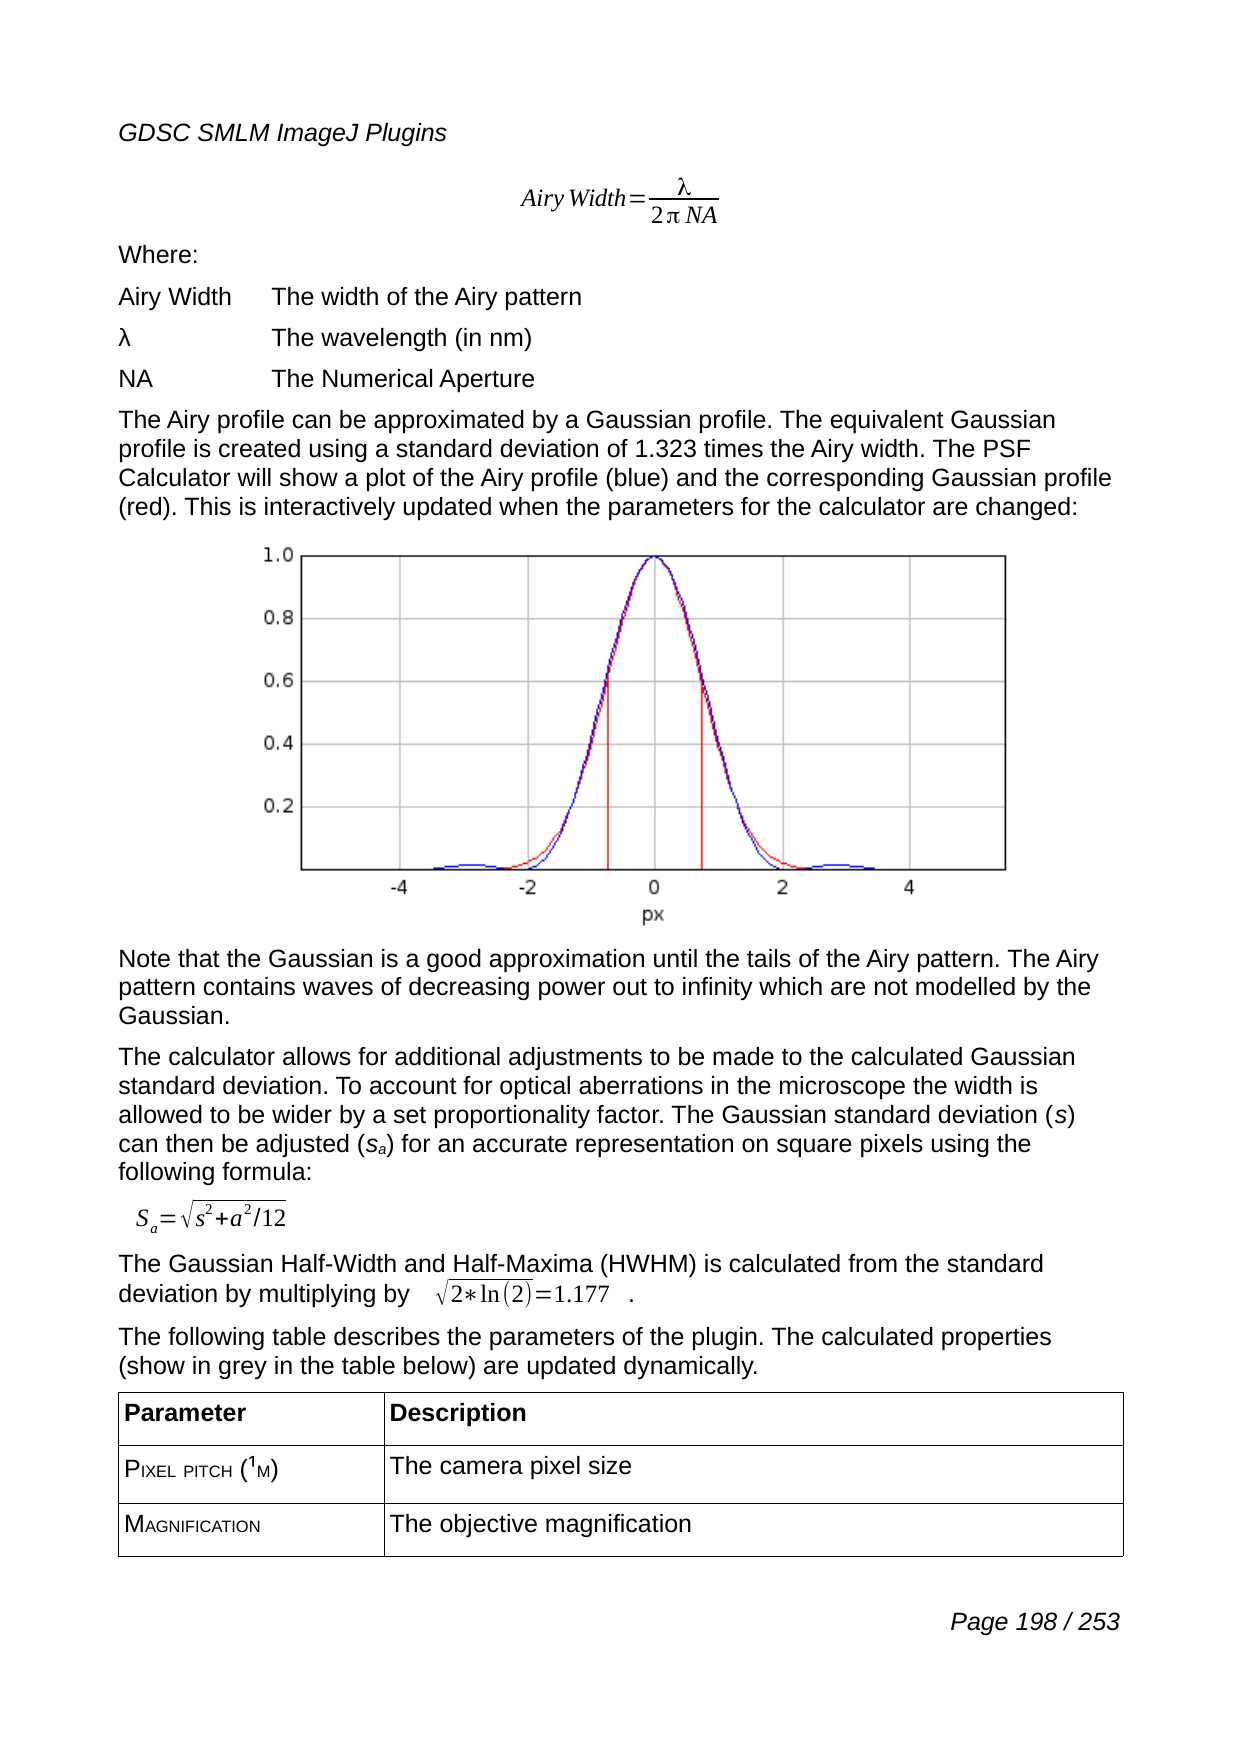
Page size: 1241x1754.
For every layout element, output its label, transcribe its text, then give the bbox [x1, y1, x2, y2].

table_cell The camera pixel size [385, 1446, 1123, 1503]
table_cell λ [118, 323, 271, 364]
table_header Airy Width [118, 281, 271, 323]
text The Airy profile can be approximated by a Gaussian profile. The equivalent Gaussian profile is created using a standard deviation of 1.323 times the Airy width. The PSF Calculator will show a plot of the Airy profile (blue) and the corresponding Gaussian profile (red). This is interactively updated when the parameters for the calculator are changed: [118, 405, 1122, 520]
table_cell The objective magnification [385, 1504, 1123, 1556]
table_cell The wavelength (in nm) [271, 323, 1123, 364]
text The following table describes the parameters of the plugin. The calculated properties (show in grey in the table below) are updated dynamically. [118, 1322, 1122, 1380]
table_header Parameter [119, 1393, 384, 1445]
text Note that the Gaussian is a good approximation until the tails of the Airy pattern. The Airy pattern contains waves of decreasing power out to infinity which are not modelled by the Gaussian. [118, 944, 1122, 1030]
text Where: [118, 240, 1122, 269]
table_cell Pixel pitch (¹m) [119, 1446, 384, 1503]
text The calculator allows for additional adjustments to be made to the calculated Gaussian standard deviation. To account for optical aberrations in the microscope the width is allowed to be wider by a set proportionality factor. The Gaussian standard deviation (s) can then be adjusted (sa) for an accurate representation on square pixels using the following formula: [118, 1042, 1122, 1186]
table_cell Magnification [119, 1504, 384, 1556]
text The Gaussian Half-Width and Half-Maxima (HWHM) is calculated from the standard deviation by multiplying by . [118, 1249, 1122, 1310]
table_cell The Numerical Aperture [271, 364, 1123, 405]
table_cell NA [118, 364, 271, 405]
table_header The width of the Airy pattern [271, 281, 1123, 323]
table_header Description [385, 1393, 1123, 1445]
picture [207, 532, 1033, 932]
